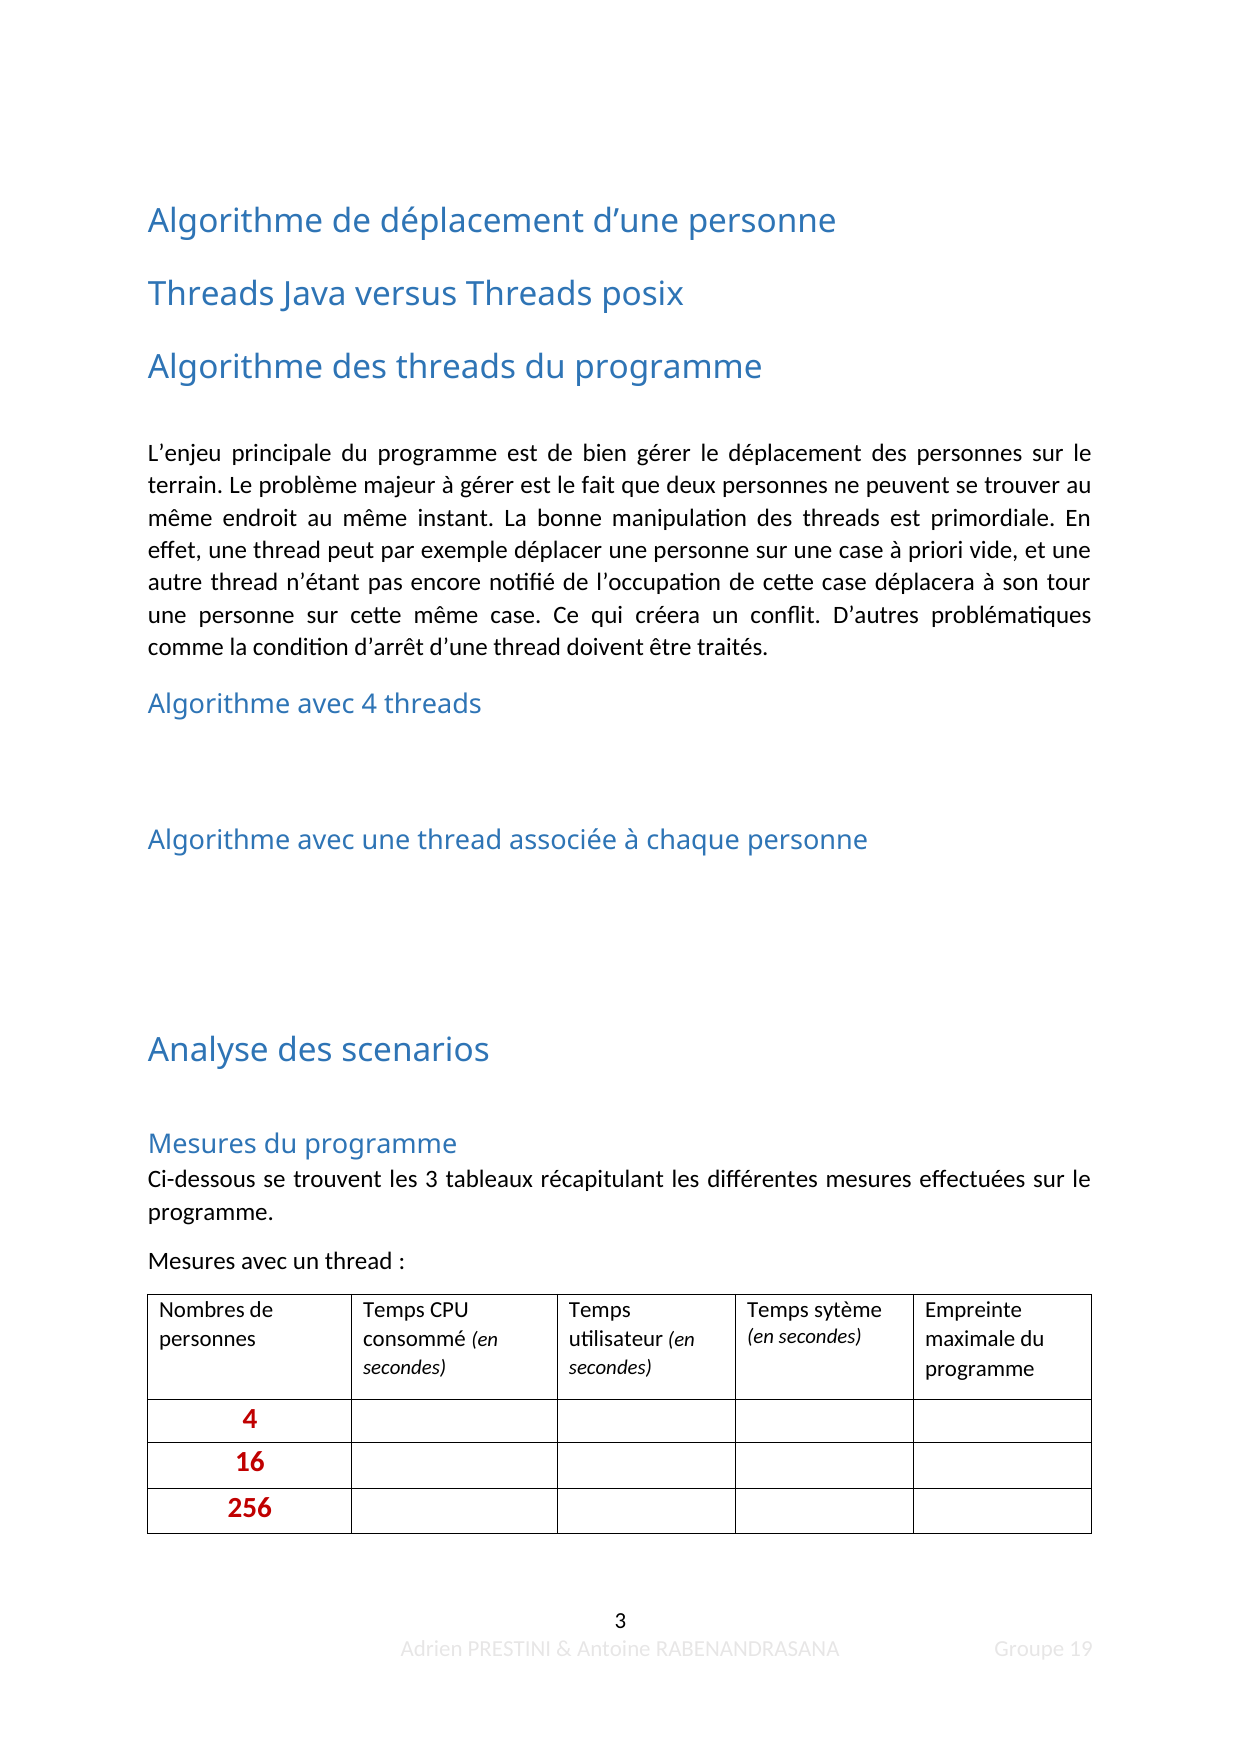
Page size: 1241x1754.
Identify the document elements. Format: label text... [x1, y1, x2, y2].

table_cell [914, 1489, 1091, 1533]
subtitle Threads Java versus Threads posix [148, 270, 1093, 315]
table_cell 256 [148, 1489, 351, 1533]
table_header Empreinte maximale du programme [914, 1295, 1091, 1399]
subtitle Algorithme avec 4 threads [148, 684, 1093, 721]
table_cell [914, 1443, 1091, 1488]
subtitle Algorithme avec une thread associée à chaque personne [148, 820, 1093, 857]
table_cell 4 [148, 1400, 351, 1442]
subtitle Algorithme de déplacement d’une personne [148, 197, 1093, 242]
text L’enjeu principale du programme est de bien gérer le déplacement des personnes sur le terrain. Le problème majeur à gérer est le fait que deux personnes ne peuvent se trouver au même endroit au même instant. La bonne manipulation des threads est primordiale. En effet, une thread peut par exemple déplacer une personne sur une case à priori vide, et une autre thread n’étant pas encore notifié de l’occupation de cette case déplacera à son tour une personne sur cette même case. Ce qui créera un conflit. D’autres problématiques comme la condition d’arrêt d’une thread doivent être traités. [148, 437, 1093, 662]
table_cell [736, 1400, 913, 1442]
subtitle Mesures du programme [148, 1124, 1093, 1161]
subtitle Analyse des scenarios [148, 1026, 1093, 1071]
table_cell [352, 1443, 557, 1488]
table_cell [558, 1443, 735, 1488]
table_cell [352, 1400, 557, 1442]
table_header Temps CPU consommé (en secondes) [352, 1295, 557, 1399]
table_cell [914, 1400, 1091, 1442]
subtitle Algorithme des threads du programme [148, 343, 1093, 388]
table_cell [558, 1400, 735, 1442]
table_header Temps utilisateur (en secondes) [558, 1295, 735, 1399]
table_cell [736, 1489, 913, 1533]
table_cell [736, 1443, 913, 1488]
text Ci-dessous se trouvent les 3 tableaux récapitulant les différentes mesures effectuées sur le programme. [148, 1163, 1093, 1226]
table_header Temps sytème (en secondes) [736, 1295, 913, 1399]
table_cell 16 [148, 1443, 351, 1488]
text Mesures avec un thread : [148, 1245, 1093, 1275]
table_cell [558, 1489, 735, 1533]
table_header Nombres de personnes [148, 1295, 351, 1399]
table_cell [352, 1489, 557, 1533]
